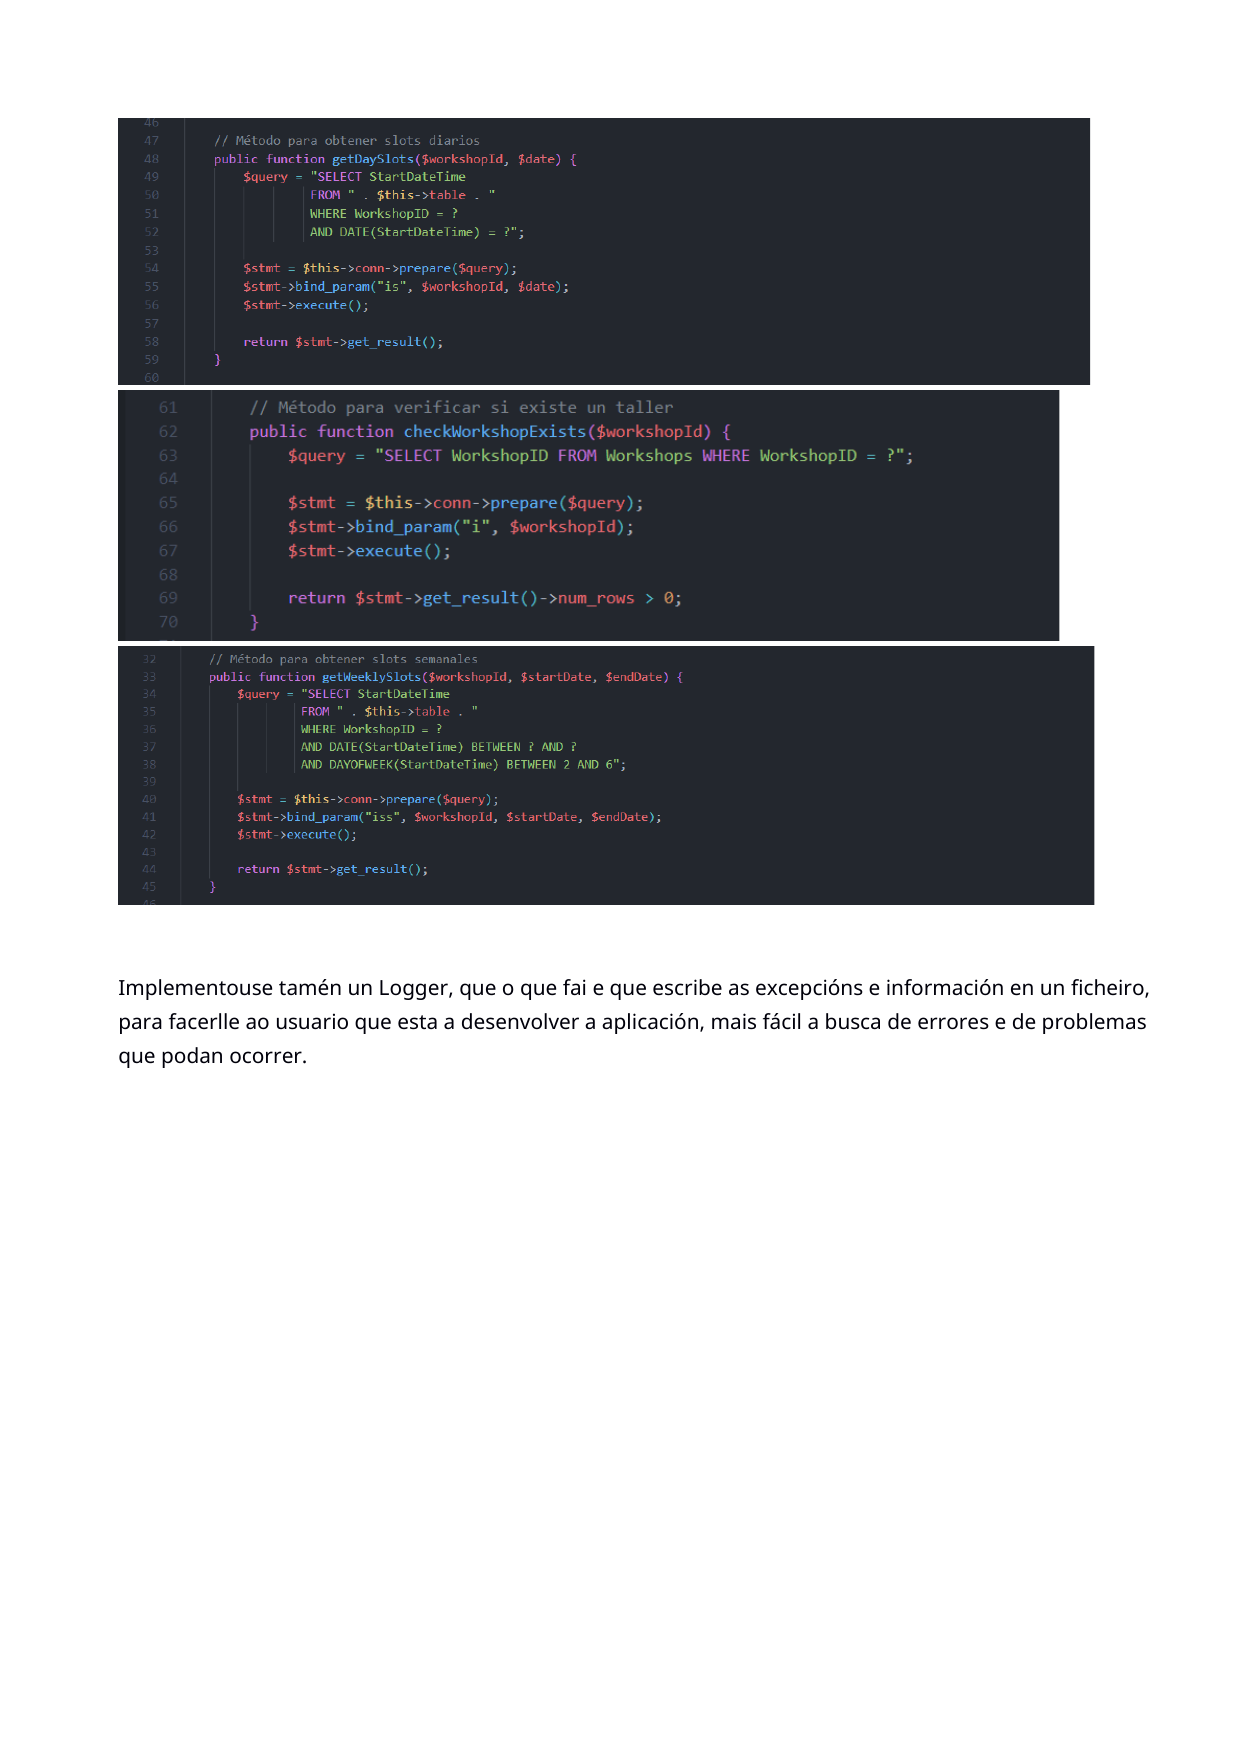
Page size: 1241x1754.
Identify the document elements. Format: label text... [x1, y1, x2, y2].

picture [118, 646, 1095, 905]
picture [118, 118, 1091, 385]
picture [118, 390, 1060, 641]
text Implementouse tamén un Logger, que o que fai e que escribe as excepcións e información en un ficheiro, para facerlle ao usuario que esta a desenvolver a aplicación, mais fácil a busca de errores e de problemas que podan ocorrer. [118, 973, 1152, 1069]
